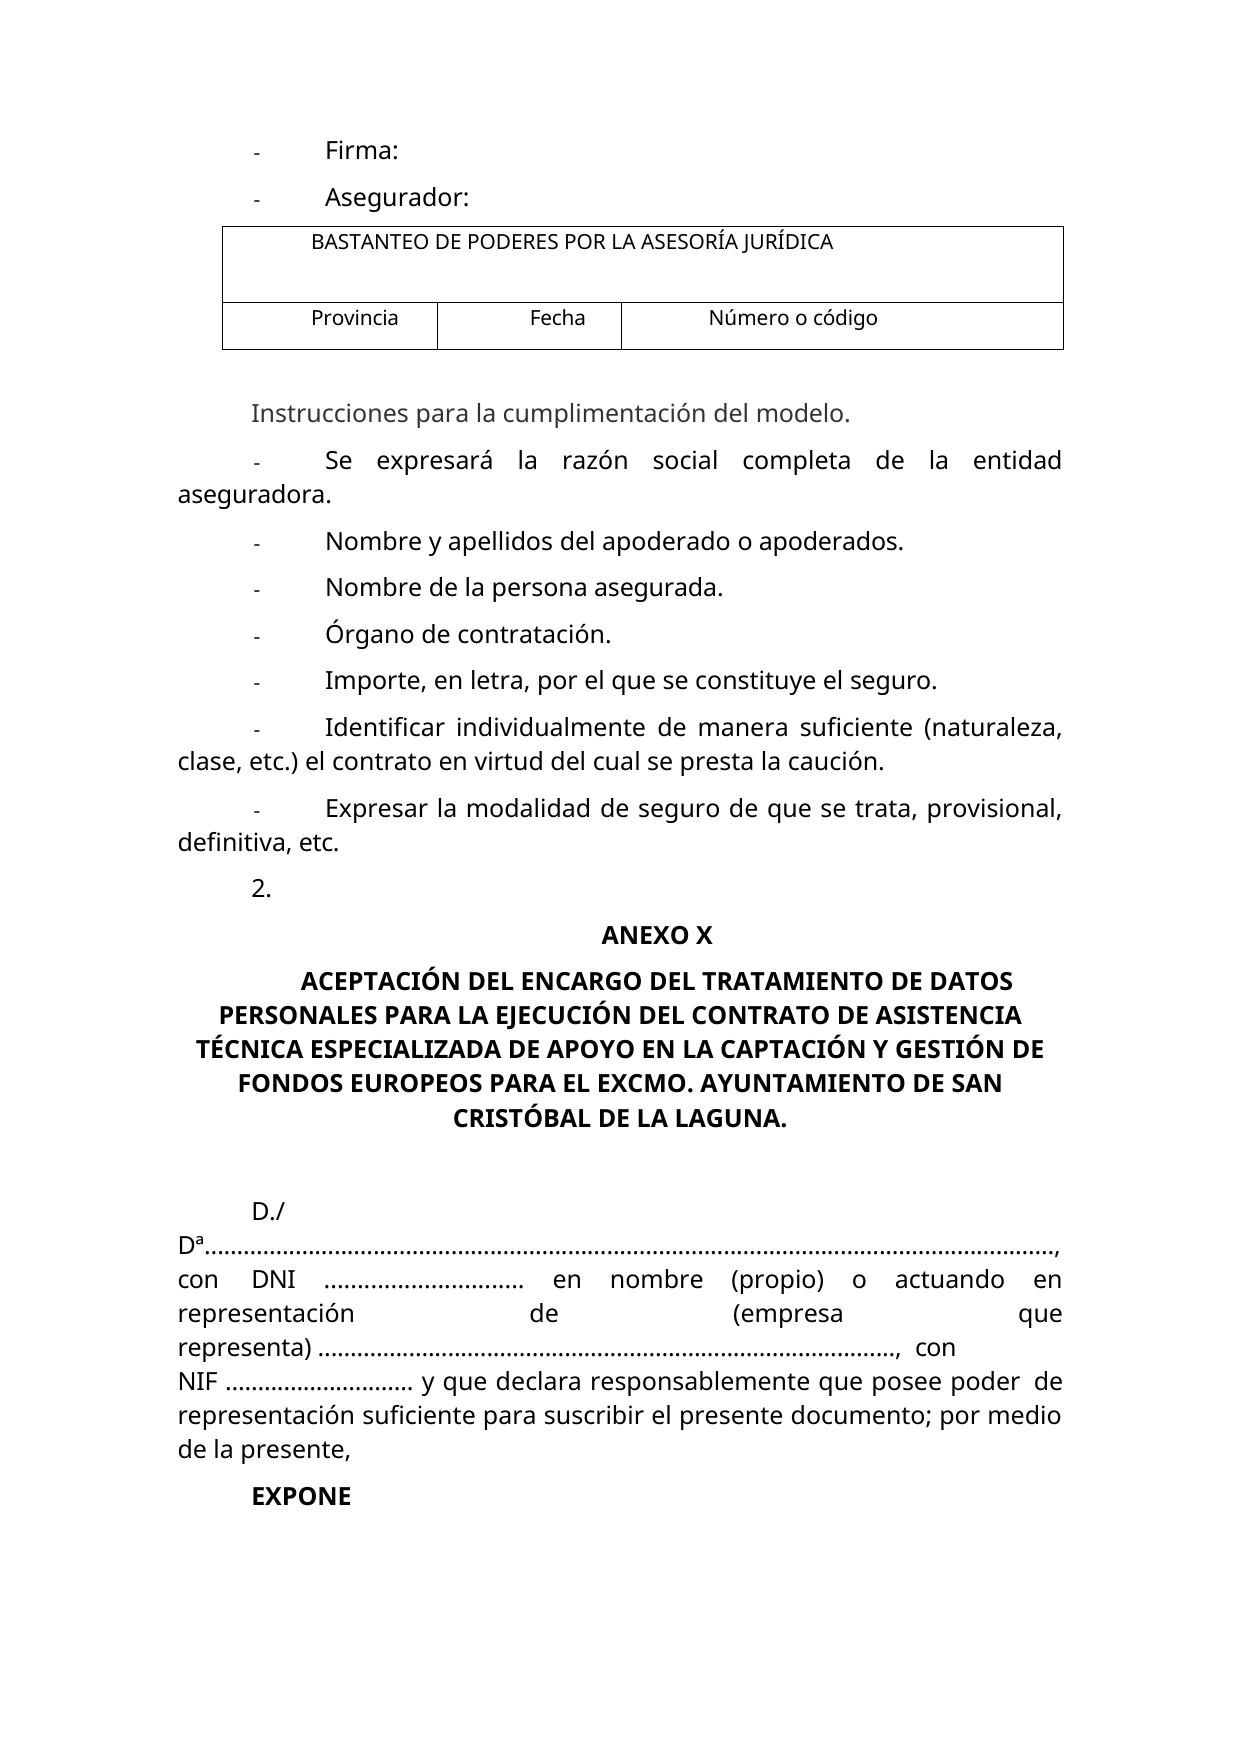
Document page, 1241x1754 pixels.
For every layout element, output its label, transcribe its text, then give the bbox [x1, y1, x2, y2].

list Importe, en letra, por el que se constituye el seguro. [177, 663, 1063, 697]
list Firma: [177, 133, 1063, 167]
table_cell Número o código [622, 303, 1063, 348]
list Identificar individualmente de manera suficiente (naturaleza, clase, etc.) el contrato en virtud del cual se presta la caución. [177, 709, 1063, 778]
list Órgano de contratación. [177, 616, 1063, 651]
list Nombre y apellidos del apoderado o apoderados. [177, 523, 1063, 557]
text ANEXO X [177, 917, 1063, 951]
text Instrucciones para la cumplimentación del modelo. [177, 396, 1063, 430]
table_cell Fecha [438, 303, 621, 348]
list Se expresará la razón social completa de la entidad aseguradora. [177, 443, 1063, 511]
table_cell Provincia [223, 303, 437, 348]
text D./Dª..................................................................................................................................., con DNI .............................. en nombre (propio) o actuando en representación de (empresa que representa) ........................................................................................., con NIF ............................. y que declara responsablemente que posee poder de representación suficiente para suscribir el presente documento; por medio de la presente, [177, 1193, 1063, 1466]
table_header BASTANTEO DE PODERES POR LA ASESORÍA JURÍDICA [223, 227, 1063, 302]
list Asegurador: [177, 179, 1063, 213]
text ACEPTACIÓN DEL ENCARGO DEL TRATAMIENTO DE DATOS PERSONALES PARA LA EJECUCIÓN DEL CONTRATO DE ASISTENCIA TÉCNICA ESPECIALIZADA DE APOYO EN LA CAPTACIÓN Y GESTIÓN DE FONDOS EUROPEOS PARA EL EXCMO. AYUNTAMIENTO DE SAN CRISTÓBAL DE LA LAGUNA. [177, 964, 1063, 1134]
list Nombre de la persona asegurada. [177, 570, 1063, 604]
text EXPONE [177, 1478, 1063, 1512]
list Expresar la modalidad de seguro de que se trata, provisional, definitiva, etc. [177, 790, 1063, 858]
